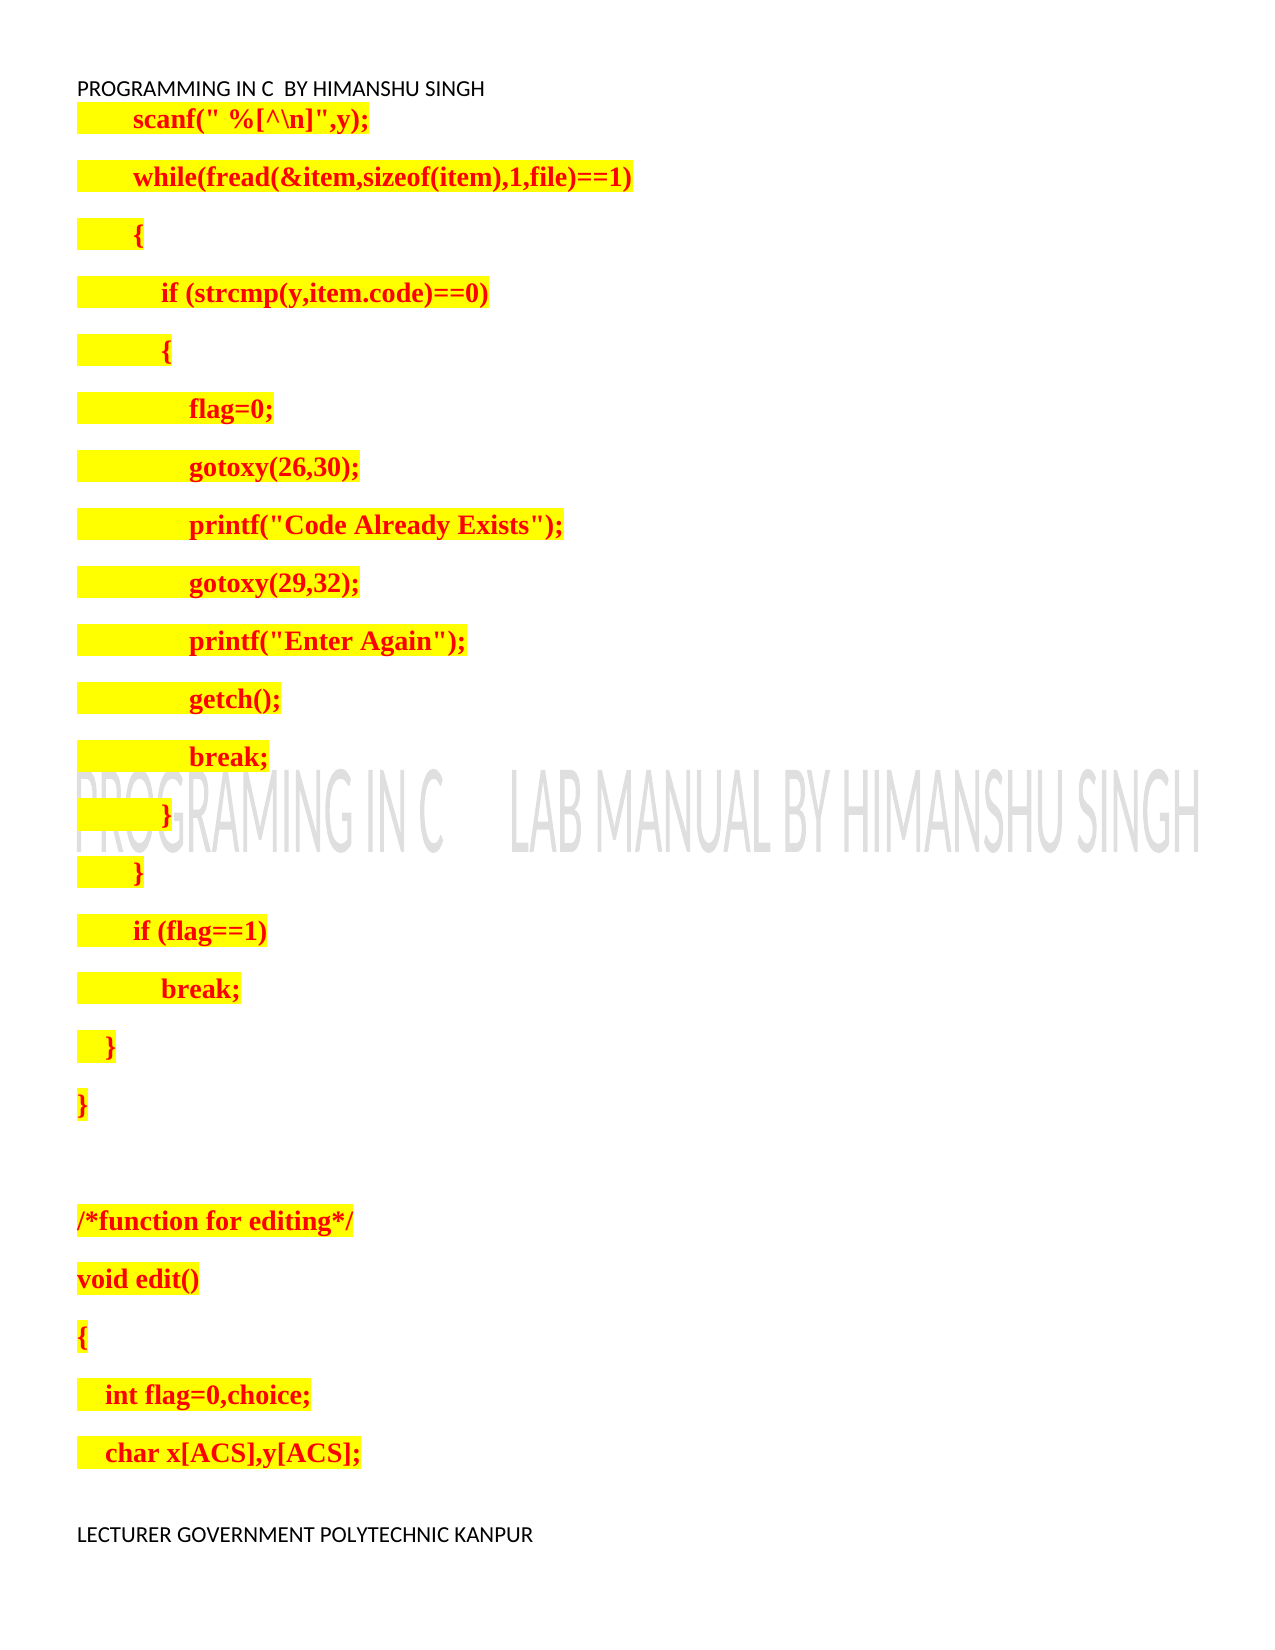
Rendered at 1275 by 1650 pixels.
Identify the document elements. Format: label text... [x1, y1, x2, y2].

text while(fread(&item,sizeof(item),1,file)==1) [77, 160, 1198, 192]
text [898, 798, 909, 824]
text [921, 798, 931, 831]
text [373, 798, 380, 831]
text [130, 798, 149, 831]
text [517, 798, 536, 831]
text [879, 798, 886, 831]
text [1180, 815, 1193, 831]
text [691, 798, 697, 831]
text /*function for editing*/ [77, 1204, 1198, 1237]
text [405, 798, 421, 831]
text [106, 798, 116, 809]
text printf("Enter Again"); [77, 624, 1198, 656]
text [330, 798, 368, 831]
text [602, 798, 610, 831]
text void edit() [77, 1262, 1198, 1295]
text [908, 798, 916, 831]
text [849, 798, 863, 806]
text [980, 798, 998, 831]
text [115, 798, 126, 831]
text if (strcmp(y,item.code)==0) [77, 276, 1198, 308]
text [300, 798, 310, 831]
text [1013, 798, 1026, 806]
text char x[ACS],y[ACS]; [77, 1436, 1198, 1469]
text [264, 798, 272, 831]
text [425, 798, 512, 831]
text } [77, 1088, 1198, 1121]
text [565, 798, 575, 806]
text { [77, 1320, 1198, 1353]
text [644, 798, 653, 821]
text [194, 818, 200, 831]
text [232, 798, 243, 831]
text flag=0; [77, 392, 1198, 424]
text int flag=0,choice; [77, 1378, 1198, 1411]
text [1138, 798, 1144, 831]
text [702, 798, 716, 831]
text [959, 798, 970, 831]
text [392, 798, 400, 827]
text [849, 815, 863, 831]
text [618, 798, 627, 831]
text { [77, 334, 1198, 366]
text } [77, 856, 1198, 888]
text [153, 798, 158, 831]
text [1013, 815, 1026, 831]
text printf("Code Already Exists"); [77, 508, 1198, 540]
text [744, 798, 754, 831]
text [759, 798, 785, 831]
text [1062, 798, 1092, 831]
text [308, 798, 316, 828]
text [1032, 798, 1038, 831]
text [194, 798, 203, 809]
text break; [77, 740, 1198, 772]
text } [77, 1030, 1198, 1063]
text [670, 798, 680, 831]
text [1148, 798, 1174, 831]
text [655, 798, 665, 831]
text [790, 815, 801, 831]
text [732, 798, 742, 821]
text [277, 798, 284, 831]
text [221, 798, 230, 821]
text [933, 798, 942, 821]
text [1043, 798, 1057, 831]
text gotoxy(26,30); [77, 450, 1198, 482]
text [565, 815, 576, 831]
text } [162, 798, 189, 831]
text [991, 798, 1008, 831]
text [321, 798, 326, 831]
text [678, 798, 686, 828]
text [289, 798, 295, 831]
text [801, 798, 816, 831]
text [1085, 798, 1101, 831]
text [821, 798, 844, 831]
text [868, 798, 874, 831]
text [550, 798, 560, 831]
text [254, 798, 266, 822]
text [967, 798, 975, 827]
text [609, 798, 620, 823]
text [945, 798, 955, 831]
text [1180, 798, 1193, 806]
text [538, 798, 548, 821]
text [1125, 798, 1133, 825]
text [721, 798, 730, 831]
text [106, 818, 113, 831]
text break; [77, 972, 1198, 1004]
text [576, 798, 597, 831]
text [891, 798, 900, 831]
text scanf(" %[^\n]",y); [77, 102, 1198, 134]
text [384, 798, 395, 831]
text if (flag==1) [77, 914, 1198, 947]
text [1107, 798, 1113, 831]
text [202, 798, 219, 831]
text [1118, 798, 1128, 831]
text [631, 798, 642, 831]
text [790, 798, 800, 806]
text { [77, 218, 1198, 250]
text [248, 798, 256, 831]
text getch(); [77, 682, 1198, 714]
text [82, 798, 101, 831]
text gotoxy(29,32); [77, 566, 1198, 598]
